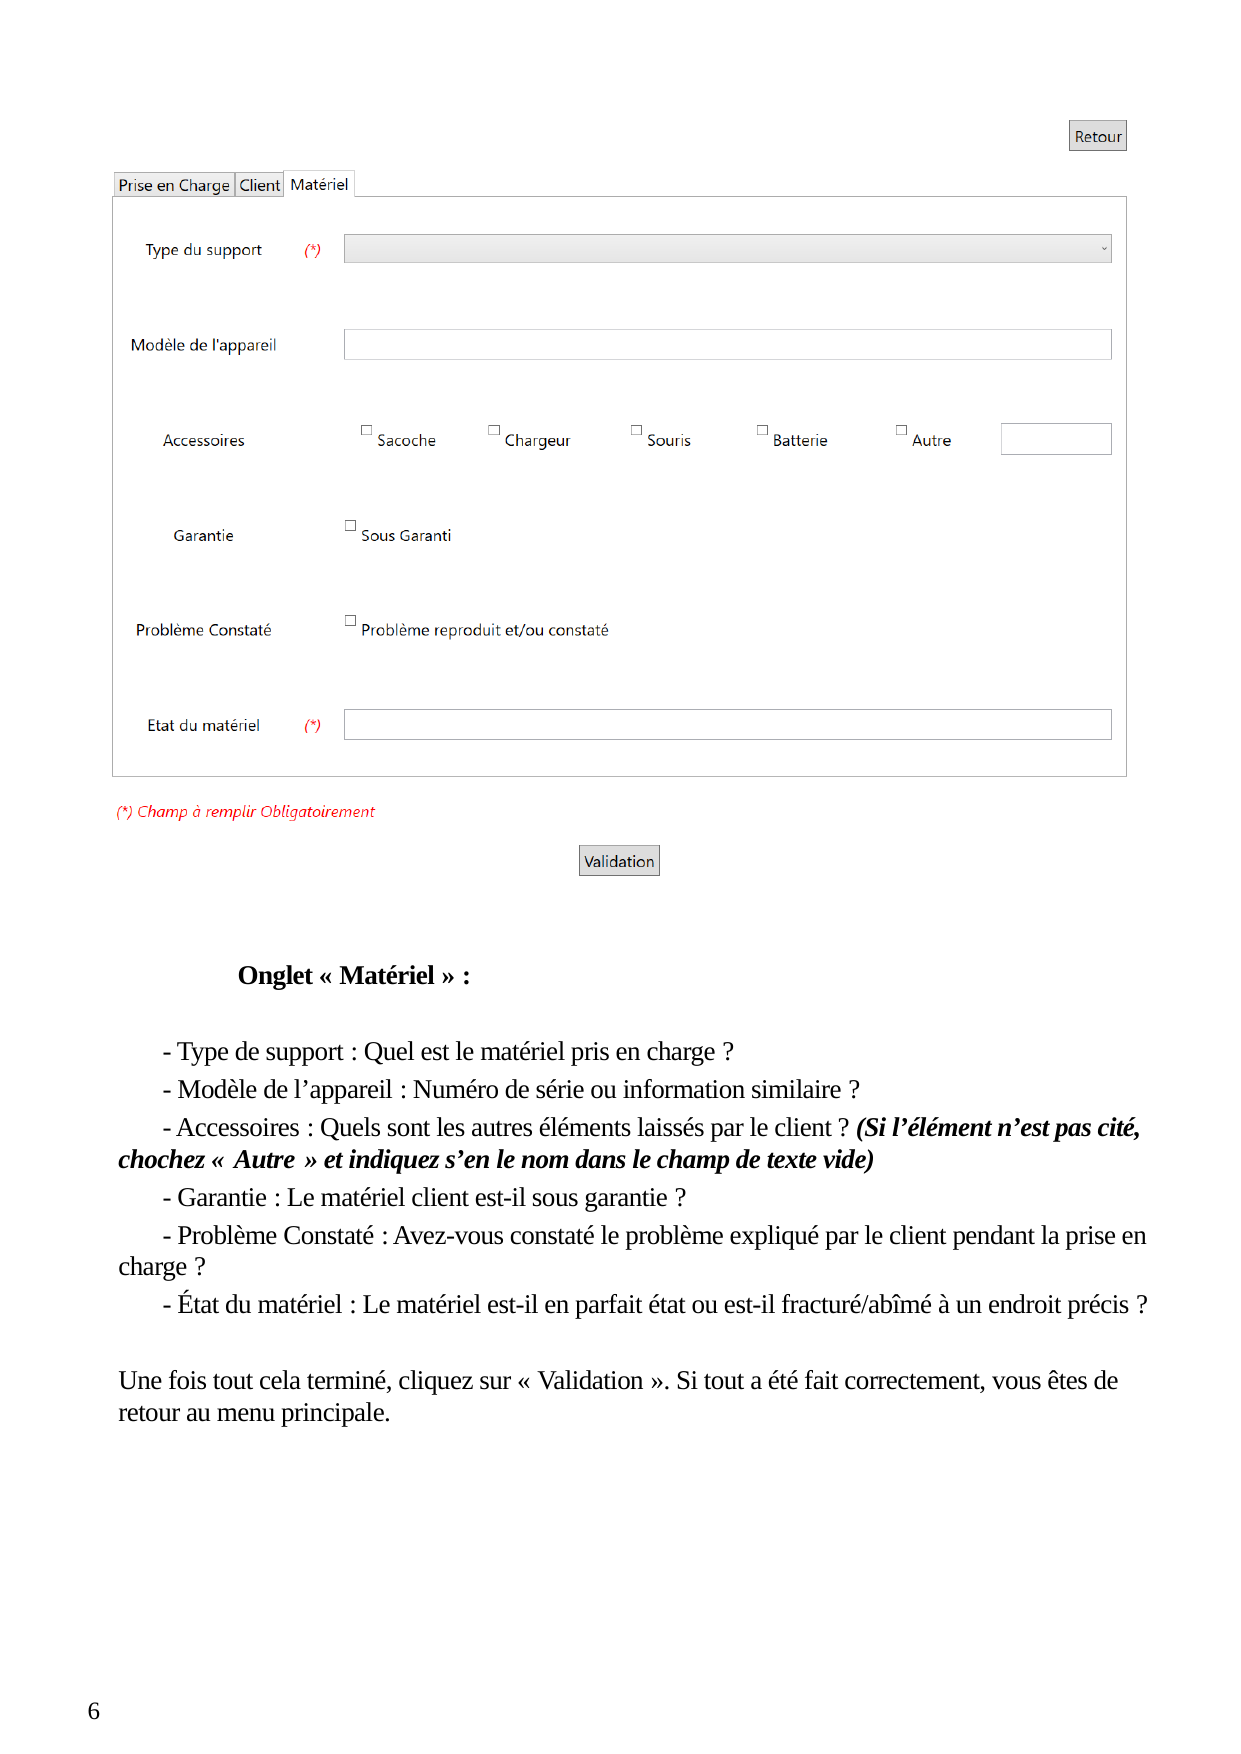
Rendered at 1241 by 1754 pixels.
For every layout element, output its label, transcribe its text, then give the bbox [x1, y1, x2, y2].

text - État du matériel : Le matériel est-il en parfait état ou est-il fracturé/abîmé à un endroit précis ? [118, 1288, 1151, 1319]
text Une fois tout cela terminé, cliquez sur « Validation ». Si tout a été fait correctement, vous êtes de retour au menu principale. [118, 1364, 1151, 1427]
text Onglet « Matériel » : [118, 959, 1151, 990]
text - Accessoires : Quels sont les autres éléments laissés par le client ? (Si l’élément n’est pas cité, chochez « Autre » et indiquez s’en le nom dans le champ de texte vide) [118, 1112, 1151, 1174]
text - Problème Constaté : Avez-vous constaté le problème expliqué par le client pendant la prise en charge ? [118, 1219, 1151, 1281]
text - Modèle de l’appareil : Numéro de série ou information similaire ? [118, 1073, 1151, 1104]
picture [102, 112, 1136, 883]
text - Garantie : Le matériel client est-il sous garantie ? [118, 1181, 1151, 1212]
text - Type de support : Quel est le matériel pris en charge ? [118, 1035, 1151, 1066]
